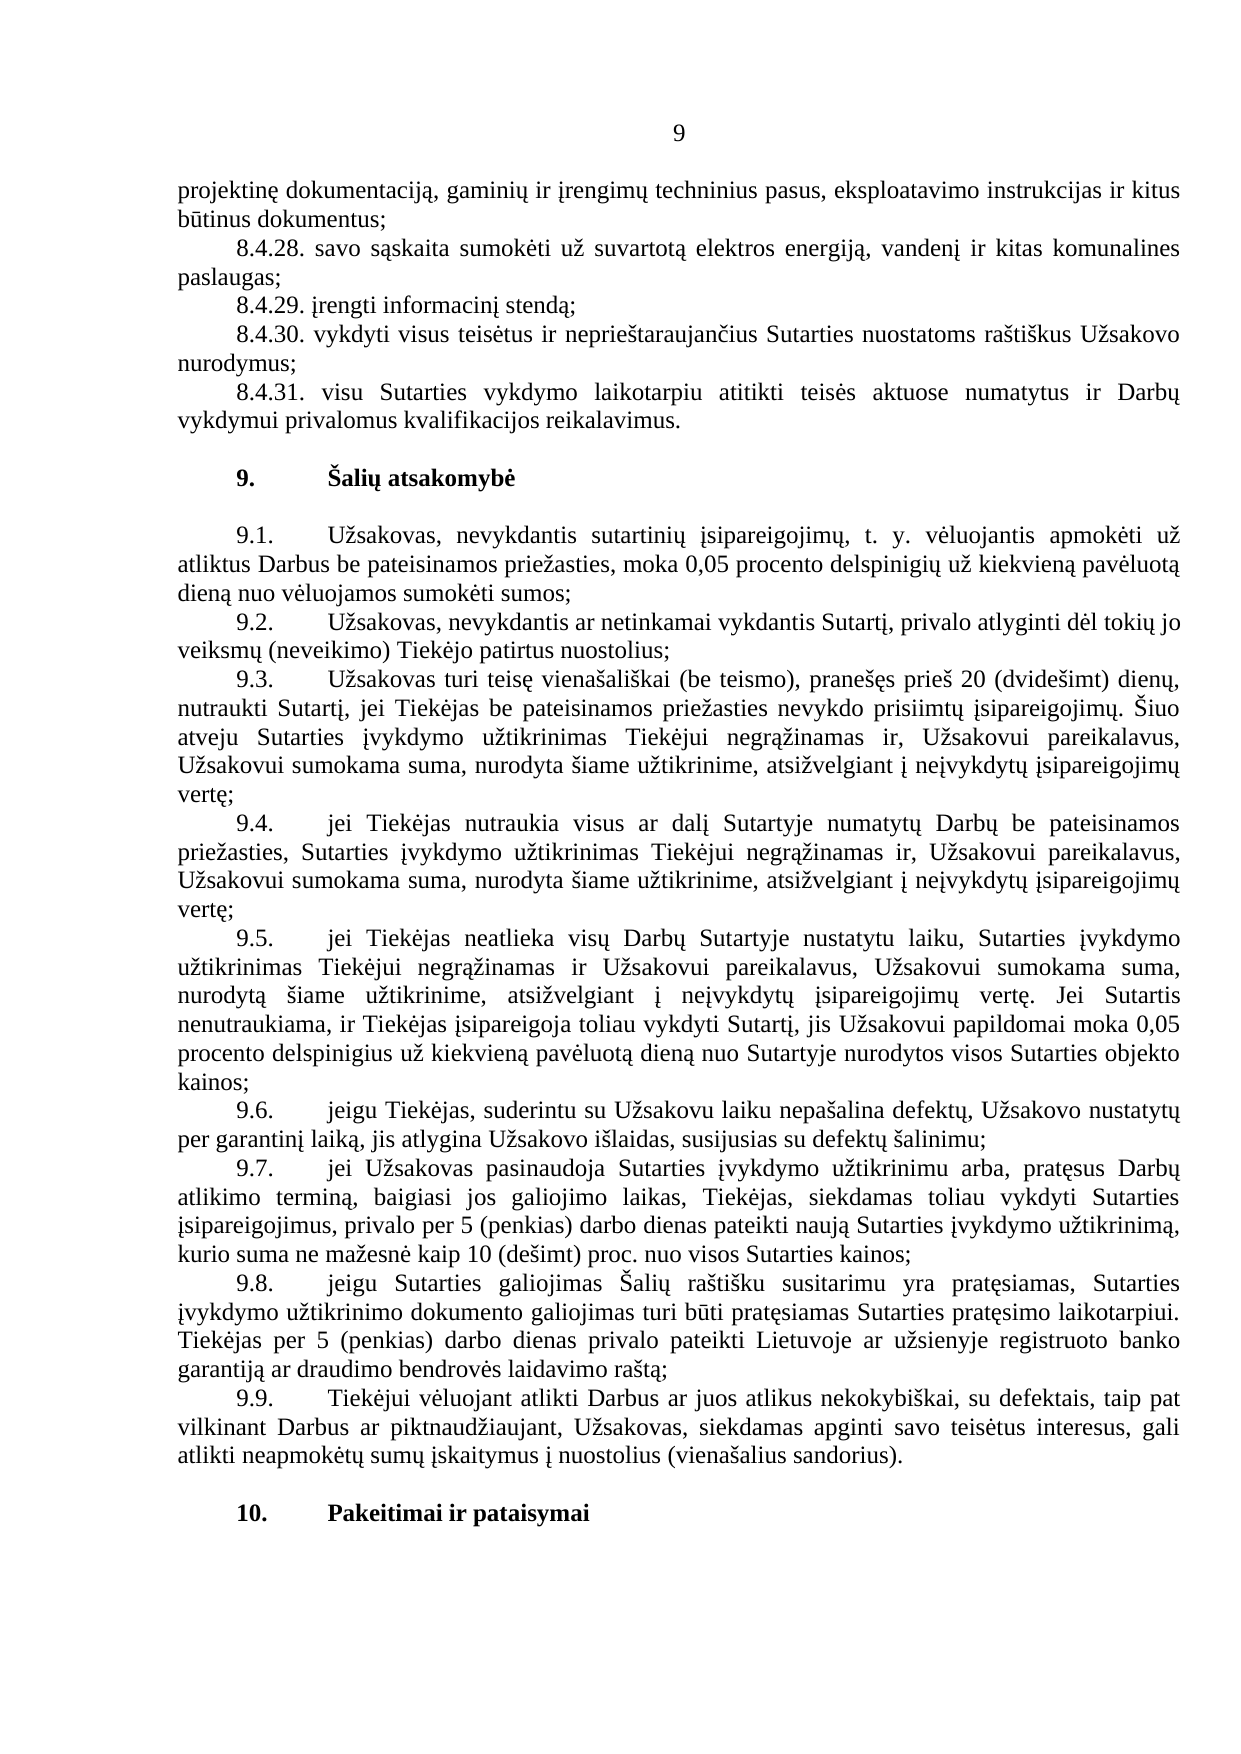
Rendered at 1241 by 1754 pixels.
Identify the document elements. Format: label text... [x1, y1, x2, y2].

text 9.8. jeigu Sutarties galiojimas Šalių raštišku susitarimu yra pratęsiamas, Sutarties įvykdymo užtikrinimo dokumento galiojimas turi būti pratęsiamas Sutarties pratęsimo laikotarpiui. Tiekėjas per 5 (penkias) darbo dienas privalo pateikti Lietuvoje ar užsienyje registruoto banko garantiją ar draudimo bendrovės laidavimo raštą; [177, 1268, 1181, 1383]
text 9.3. Užsakovas turi teisę vienašališkai (be teismo), pranešęs prieš 20 (dvidešimt) dienų, nutraukti Sutartį, jei Tiekėjas be pateisinamos priežasties nevykdo prisiimtų įsipareigojimų. Šiuo atveju Sutarties įvykdymo užtikrinimas Tiekėjui negrąžinamas ir, Užsakovui pareikalavus, Užsakovui sumokama suma, nurodyta šiame užtikrinime, atsižvelgiant į neįvykdytų įsipareigojimų vertę; [177, 664, 1181, 808]
text 9.2. Užsakovas, nevykdantis ar netinkamai vykdantis Sutartį, privalo atlyginti dėl tokių jo veiksmų (neveikimo) Tiekėjo patirtus nuostolius; [177, 607, 1181, 664]
text 9.7. jei Užsakovas pasinaudoja Sutarties įvykdymo užtikrinimu arba, pratęsus Darbų atlikimo terminą, baigiasi jos galiojimo laikas, Tiekėjas, siekdamas toliau vykdyti Sutarties įsipareigojimus, privalo per 5 (penkias) darbo dienas pateikti naują Sutarties įvykdymo užtikrinimą, kurio suma ne mažesnė kaip 10 (dešimt) proc. nuo visos Sutarties kainos; [177, 1153, 1181, 1268]
text 9.4. jei Tiekėjas nutraukia visus ar dalį Sutartyje numatytų Darbų be pateisinamos priežasties, Sutarties įvykdymo užtikrinimas Tiekėjui negrąžinamas ir, Užsakovui pareikalavus, Užsakovui sumokama suma, nurodyta šiame užtikrinime, atsižvelgiant į neįvykdytų įsipareigojimų vertę; [177, 808, 1181, 923]
text 9.6. jeigu Tiekėjas, suderintu su Užsakovu laiku nepašalina defektų, Užsakovo nustatytų per garantinį laiką, jis atlygina Užsakovo išlaidas, susijusias su defektų šalinimu; [177, 1096, 1181, 1153]
text 10. Pakeitimai ir pataisymai [177, 1498, 1181, 1527]
text 8.4.31. visu Sutarties vykdymo laikotarpiu atitikti teisės aktuose numatytus ir Darbų vykdymui privalomus kvalifikacijos reikalavimus. [177, 377, 1181, 434]
text 8.4.30. vykdyti visus teisėtus ir neprieštaraujančius Sutarties nuostatoms raštiškus Užsakovo nurodymus; [177, 319, 1181, 377]
text 9.1. Užsakovas, nevykdantis sutartinių įsipareigojimų, t. y. vėluojantis apmokėti už atliktus Darbus be pateisinamos priežasties, moka 0,05 procento delspinigių už kiekvieną pavėluotą dieną nuo vėluojamos sumokėti sumos; [177, 521, 1181, 607]
text 9.5. jei Tiekėjas neatlieka visų Darbų Sutartyje nustatytu laiku, Sutarties įvykdymo užtikrinimas Tiekėjui negrąžinamas ir Užsakovui pareikalavus, Užsakovui sumokama suma, nurodytą šiame užtikrinime, atsižvelgiant į neįvykdytų įsipareigojimų vertę. Jei Sutartis nenutraukiama, ir Tiekėjas įsipareigoja toliau vykdyti Sutartį, jis Užsakovui papildomai moka 0,05 procento delspinigius už kiekvieną pavėluotą dieną nuo Sutartyje nurodytos visos Sutarties objekto kainos; [177, 923, 1181, 1096]
text 8.4.29. įrengti informacinį stendą; [177, 291, 1181, 319]
text projektinę dokumentaciją, gaminių ir įrengimų techninius pasus, eksploatavimo instrukcijas ir kitus būtinus dokumentus; [177, 176, 1181, 233]
text 9. Šalių atsakomybė [177, 463, 1181, 492]
text 9.9. Tiekėjui vėluojant atlikti Darbus ar juos atlikus nekokybiškai, su defektais, taip pat vilkinant Darbus ar piktnaudžiaujant, Užsakovas, siekdamas apginti savo teisėtus interesus, gali atlikti neapmokėtų sumų įskaitymus į nuostolius (vienašalius sandorius). [177, 1383, 1181, 1469]
text 8.4.28. savo sąskaita sumokėti už suvartotą elektros energiją, vandenį ir kitas komunalines paslaugas; [177, 233, 1181, 291]
